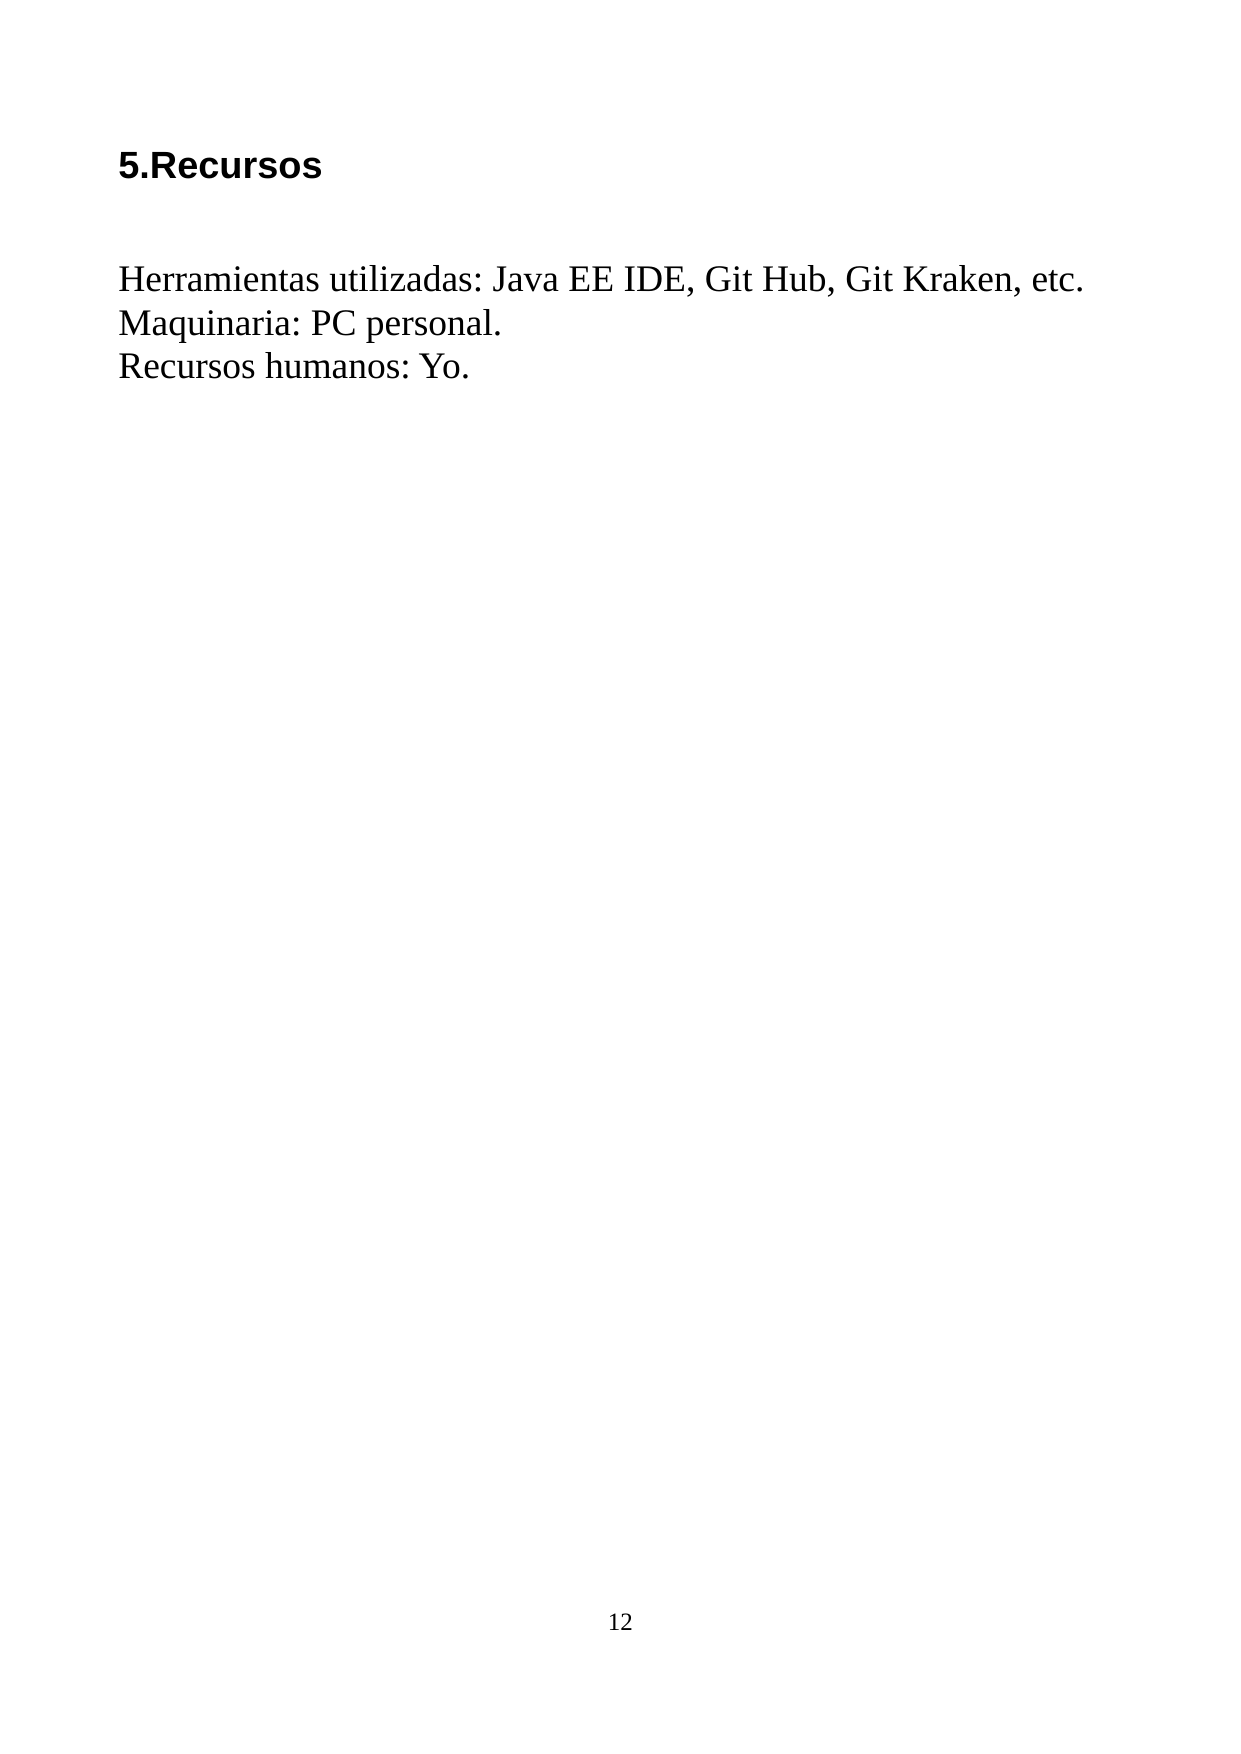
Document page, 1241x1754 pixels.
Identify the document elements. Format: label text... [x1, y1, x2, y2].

text Recursos humanos: Yo. [118, 343, 1122, 386]
text Herramientas utilizadas: Java EE IDE, Git Hub, Git Kraken, etc. [118, 257, 1122, 300]
subtitle 5.Recursos [118, 143, 1122, 187]
text Maquinaria: PC personal. [118, 300, 1122, 343]
